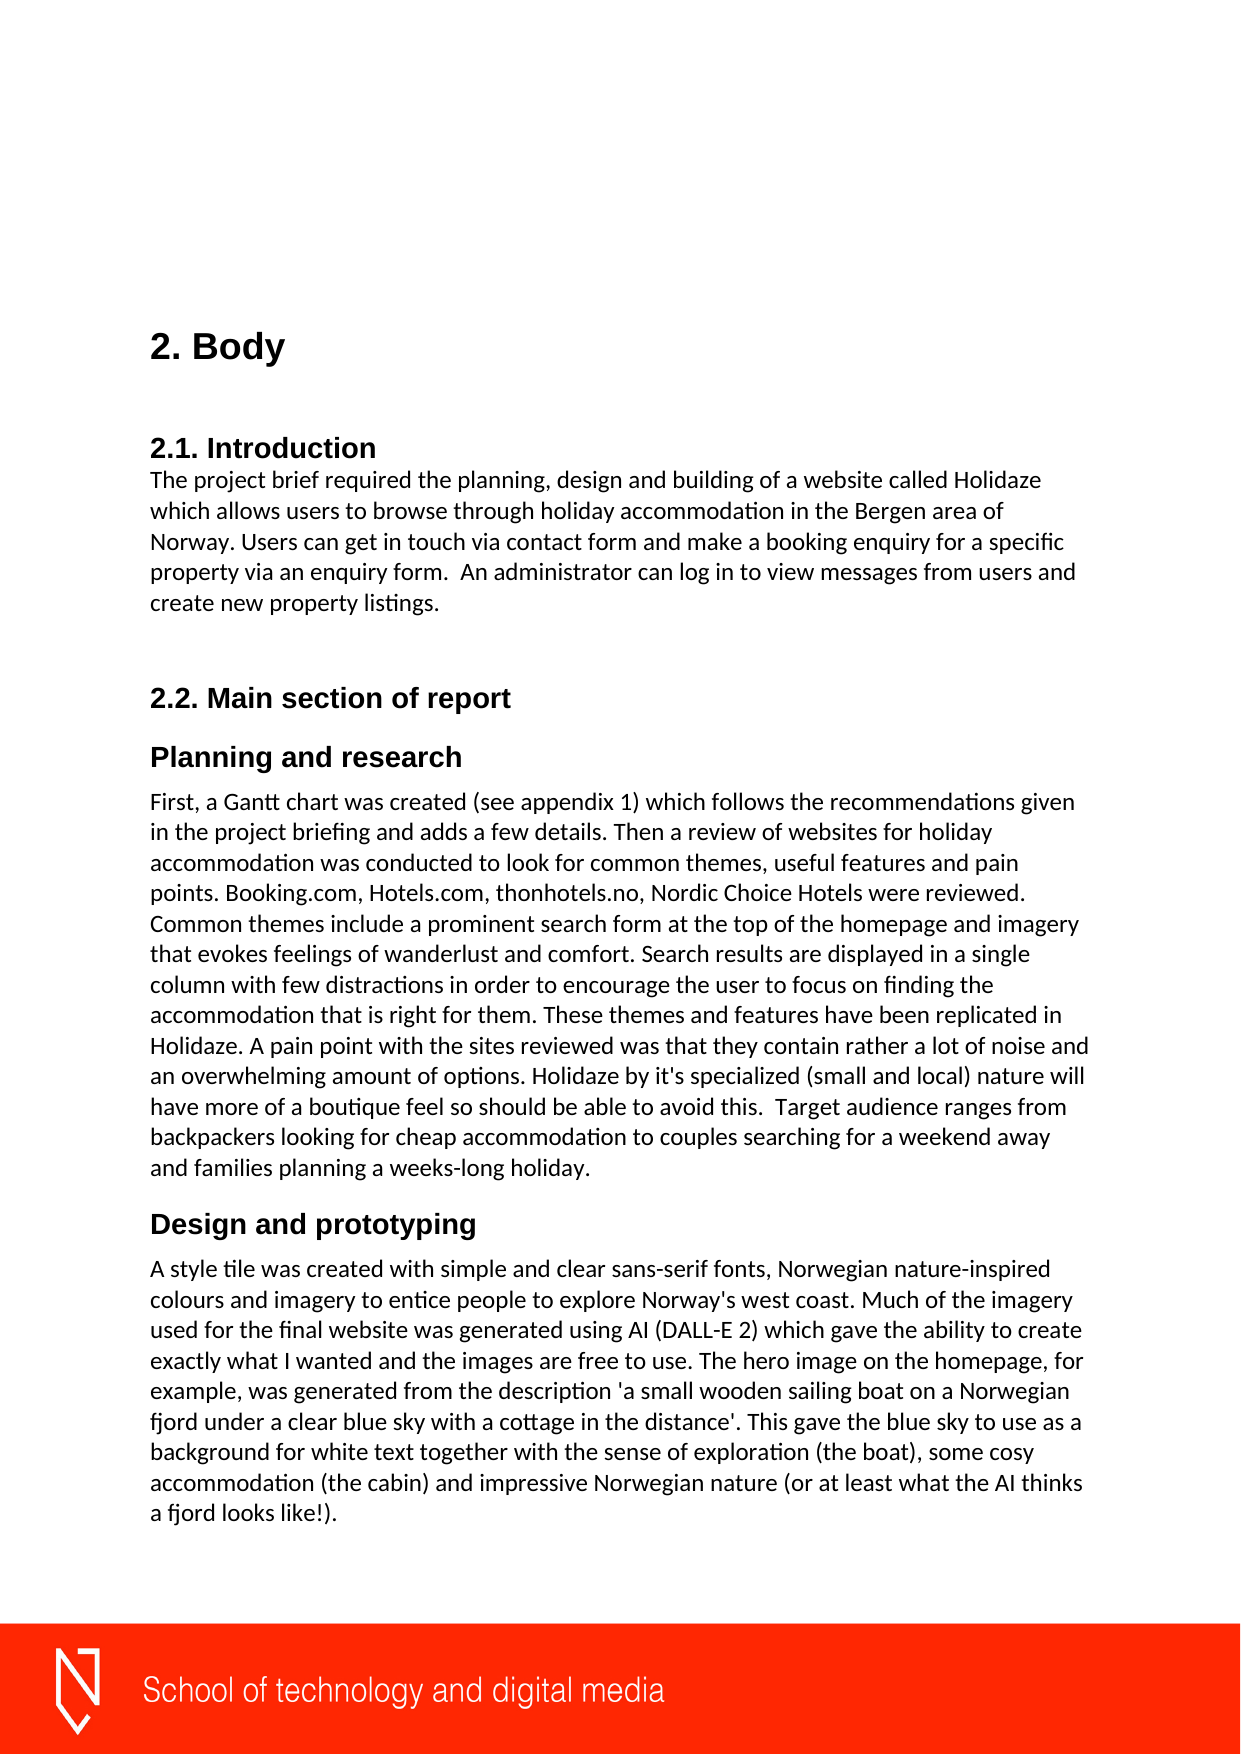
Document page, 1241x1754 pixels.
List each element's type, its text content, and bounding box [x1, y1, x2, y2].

subtitle 2. Body [150, 324, 1090, 367]
subtitle Planning and research [150, 739, 1090, 773]
subtitle Design and prototyping [150, 1207, 1090, 1241]
subtitle 2.2. Main section of report [150, 681, 1090, 714]
text The project brief required the planning, design and building of a website called Holidaze which allows users to browse through holiday accommodation in the Bergen area of Norway. Users can get in touch via contact form and make a booking enquiry for a specific property via an enquiry form. An administrator can log in to view messages from users and create new property listings. [150, 464, 1090, 617]
picture [0, 1613, 1241, 1754]
text First, a Gantt chart was created (see appendix 1) which follows the recommendations given in the project briefing and adds a few details. Then a review of websites for holiday accommodation was conducted to look for common themes, useful features and pain points. Booking.com, Hotels.com, thonhotels.no, Nordic Choice Hotels were reviewed. Common themes include a prominent search form at the top of the homepage and imagery that evokes feelings of wanderlust and comfort. Search results are displayed in a single column with few distractions in order to encourage the user to focus on finding the accommodation that is right for them. These themes and features have been replicated in Holidaze. A pain point with the sites reviewed was that they contain rather a lot of noise and an overwhelming amount of options. Holidaze by it's specialized (small and local) nature will have more of a boutique feel so should be able to avoid this. Target audience ranges from backpackers looking for cheap accommodation to couples searching for a weekend away and families planning a weeks-long holiday. [150, 786, 1090, 1182]
subtitle 2.1. Introduction [150, 431, 1090, 464]
text A style tile was created with simple and clear sans-serif fonts, Norwegian nature-inspired colours and imagery to entice people to explore Norway's west coast. Much of the imagery used for the final website was generated using AI (DALL-E 2) which gave the ability to create exactly what I wanted and the images are free to use. The hero image on the homepage, for example, was generated from the description 'a small wooden sailing boat on a Norwegian fjord under a clear blue sky with a cottage in the distance'. This gave the blue sky to use as a background for white text together with the sense of exploration (the boat), some cosy accommodation (the cabin) and impressive Norwegian nature (or at least what the AI thinks a fjord looks like!). [150, 1253, 1090, 1528]
